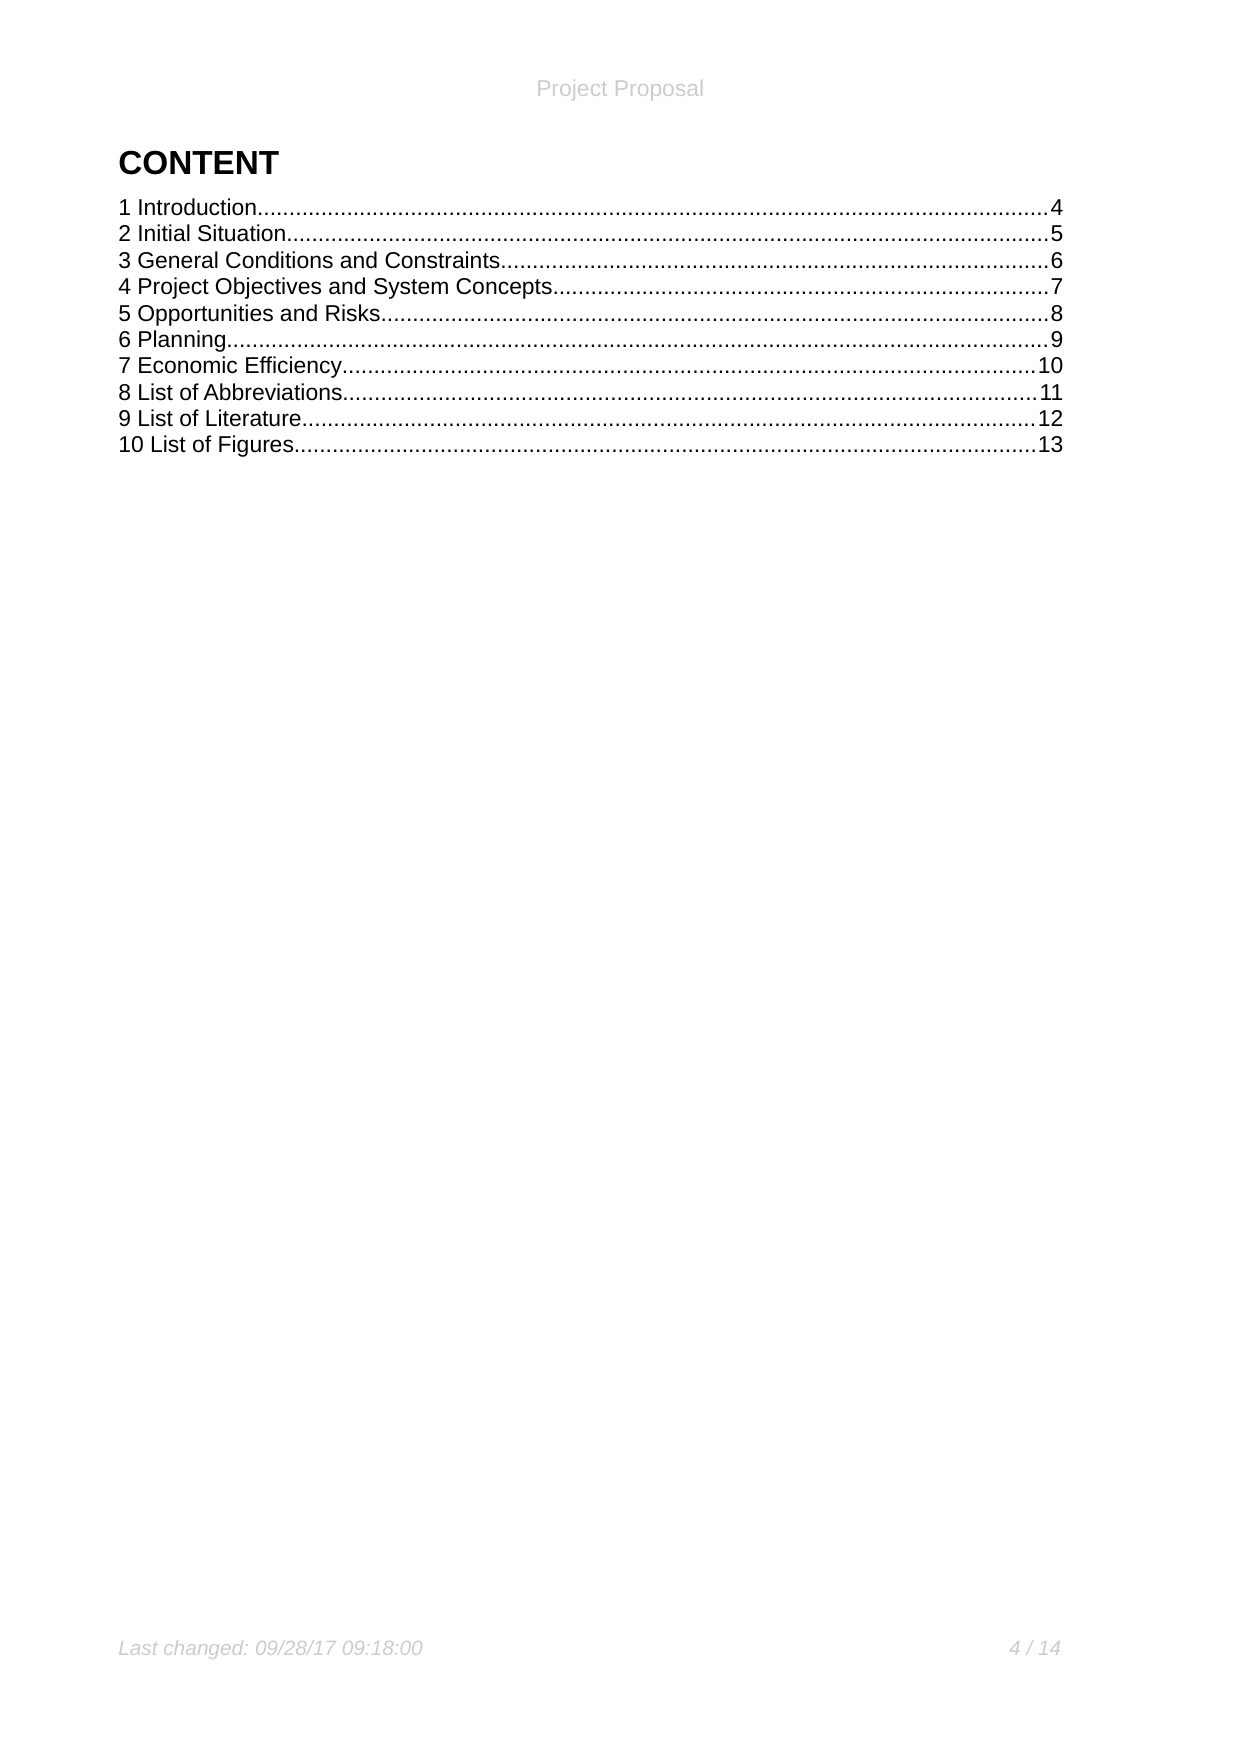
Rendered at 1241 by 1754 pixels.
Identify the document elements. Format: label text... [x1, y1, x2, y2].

text 8 List of Abbreviations 11 [118, 378, 1122, 405]
text 2 Initial Situation 5 [118, 220, 1122, 247]
text 6 Planning 9 [118, 326, 1122, 352]
text 3 General Conditions and Constraints 6 [118, 247, 1122, 273]
text 1 Introduction 4 [118, 194, 1122, 220]
text 7 Economic Efficiency 10 [118, 352, 1122, 378]
text 10 List of Figures 13 [118, 431, 1122, 458]
text 5 Opportunities and Risks 8 [118, 299, 1122, 326]
text 9 List of Literature 12 [118, 405, 1122, 431]
subtitle Content [118, 143, 1122, 182]
text 4 Project Objectives and System Concepts 7 [118, 273, 1122, 299]
